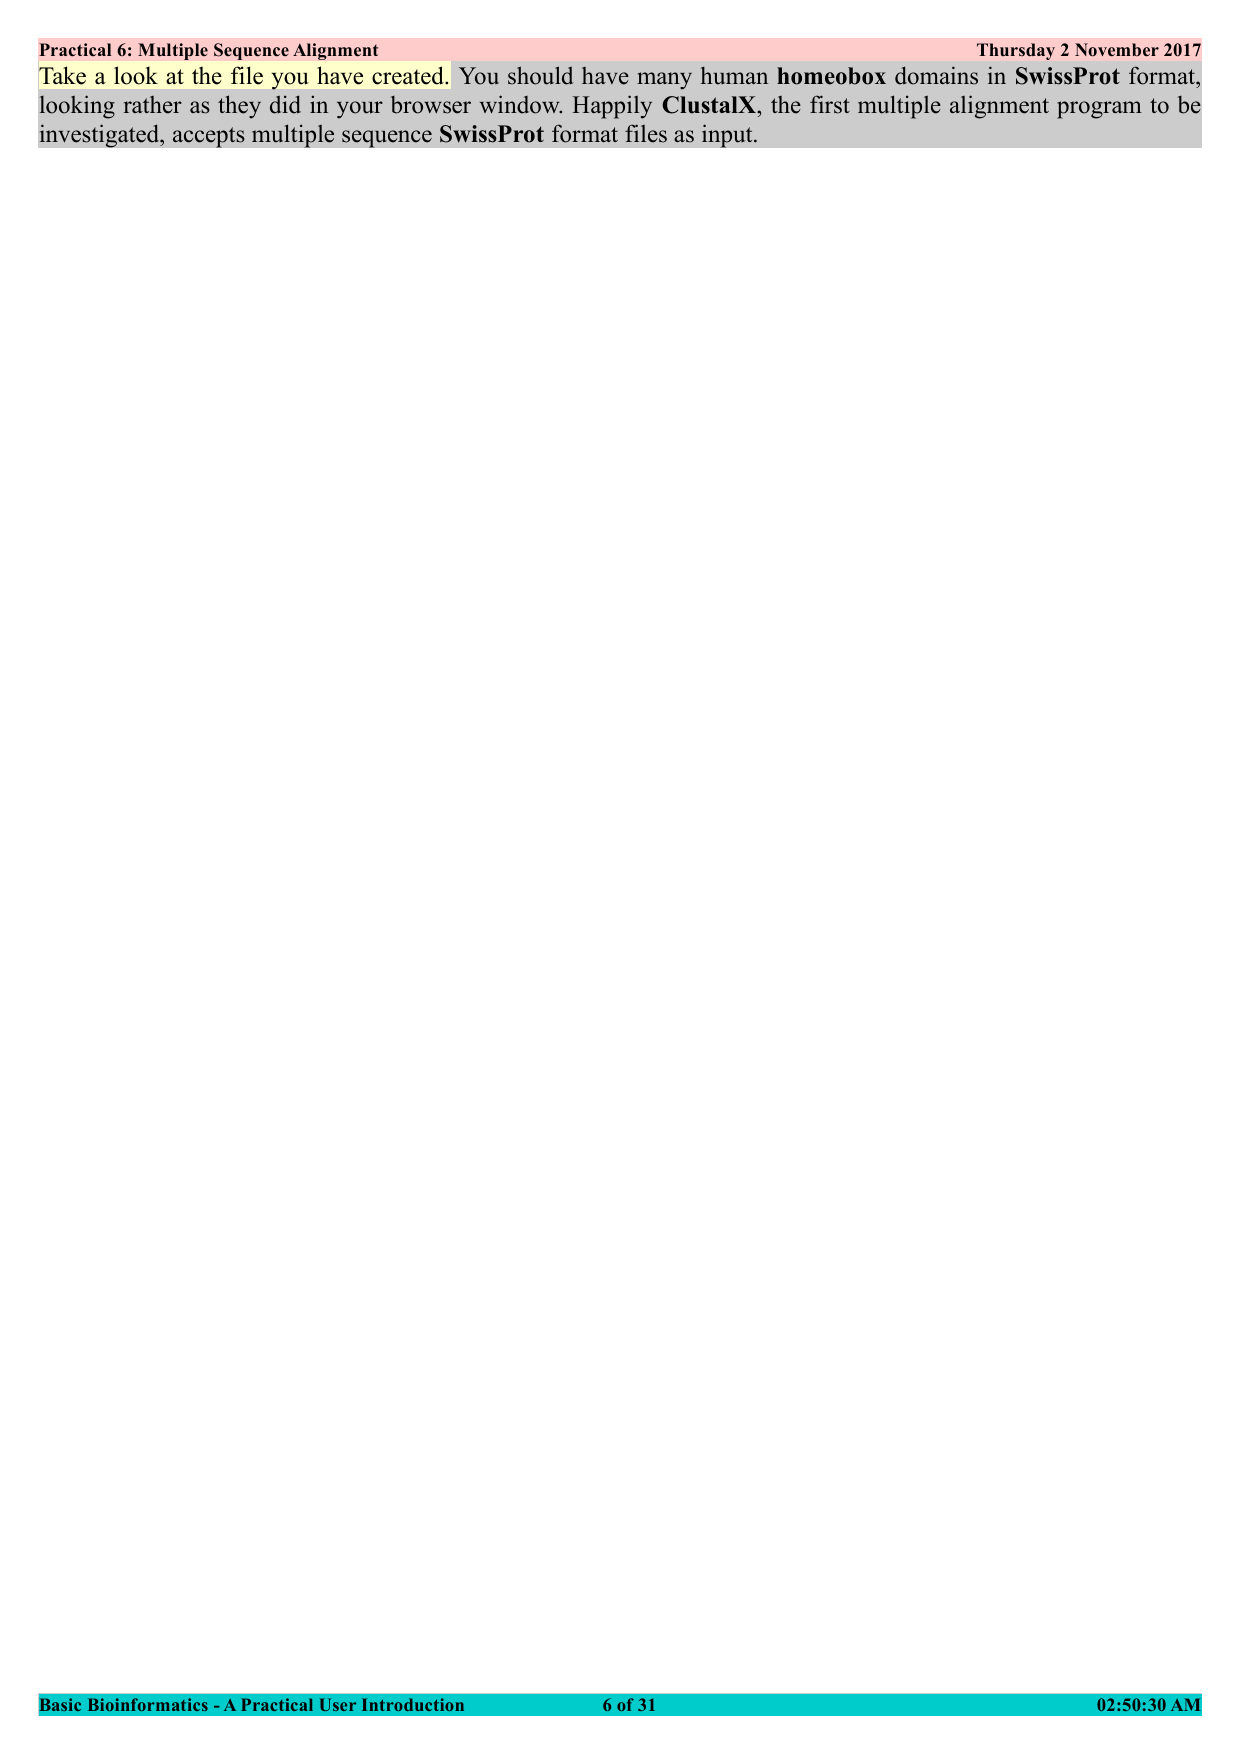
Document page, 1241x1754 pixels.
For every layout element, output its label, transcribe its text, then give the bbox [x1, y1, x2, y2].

text Take a look at the file you have created. You should have many human homeobox domains in SwissProt format, looking rather as they did in your browser window. Happily ClustalX, the first multiple alignment program to be investigated, accepts multiple sequence SwissProt format files as input. [38, 61, 1202, 148]
